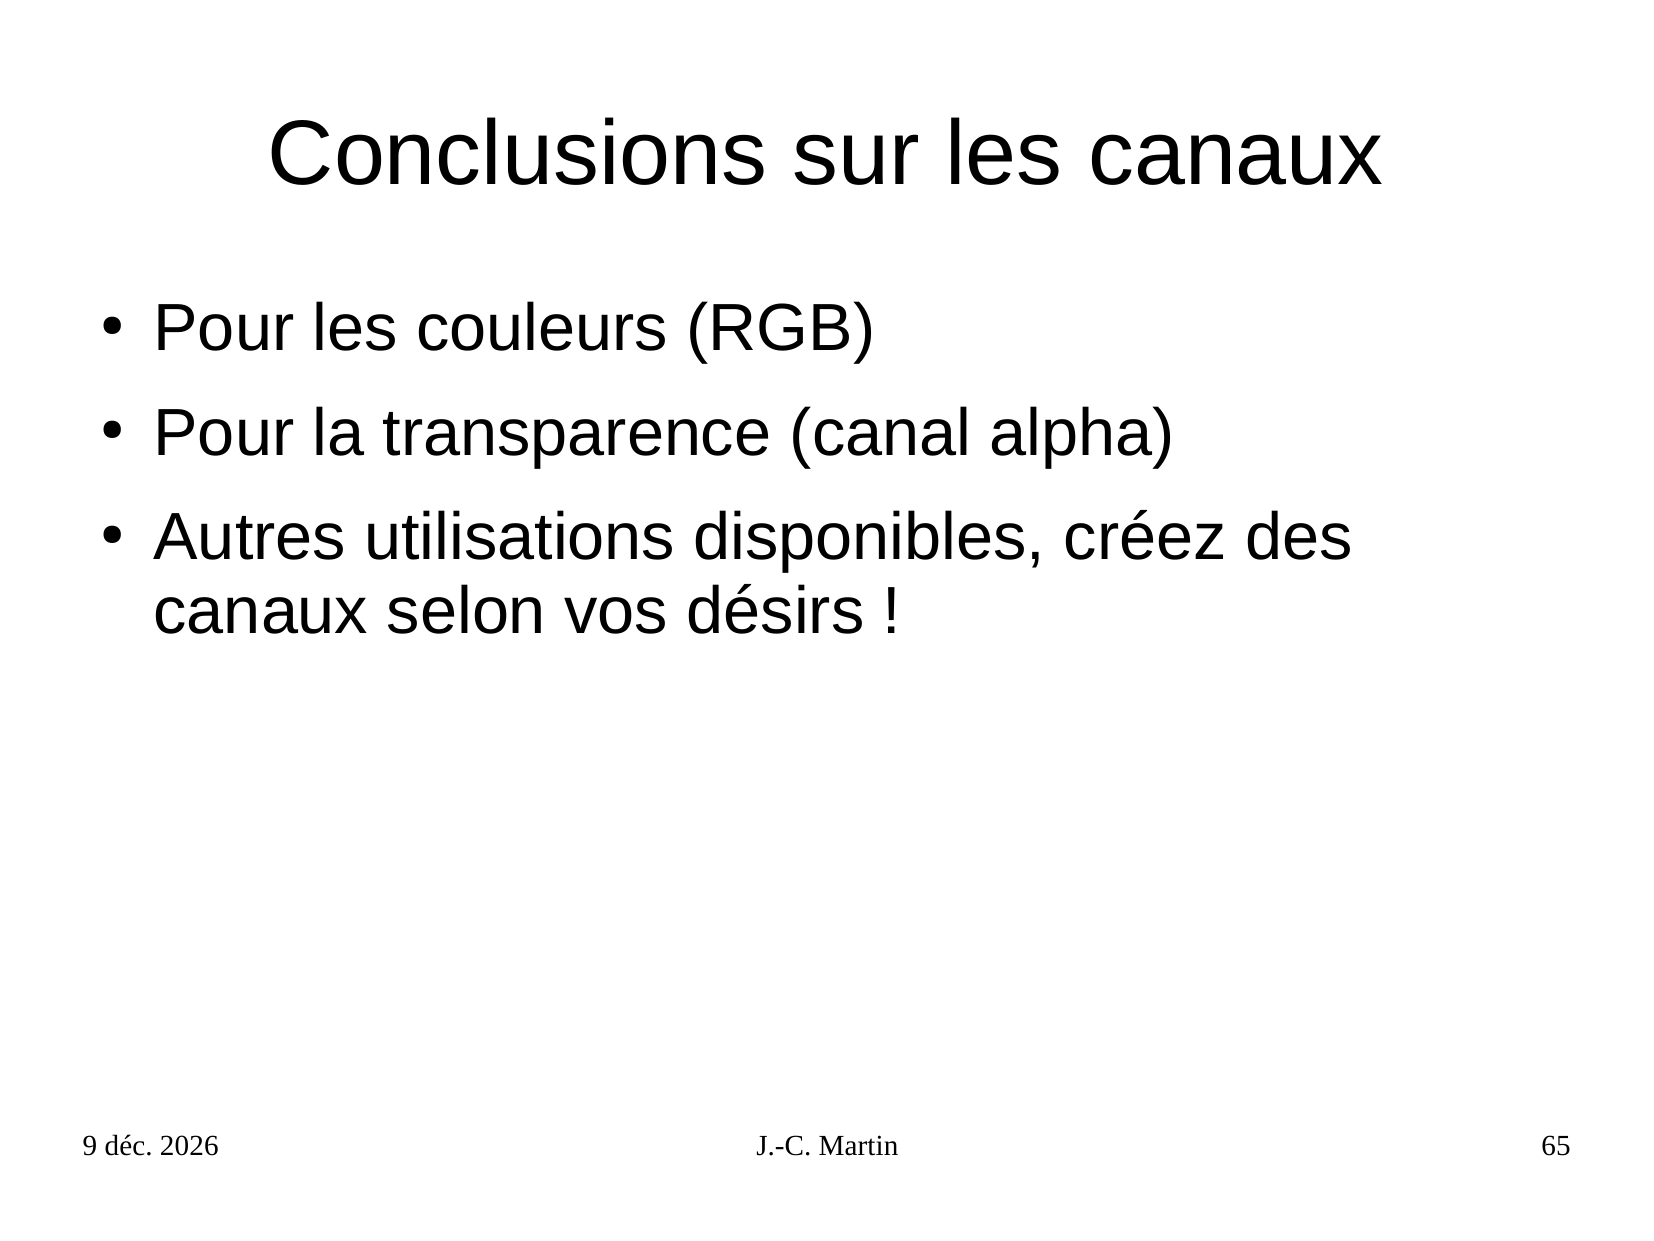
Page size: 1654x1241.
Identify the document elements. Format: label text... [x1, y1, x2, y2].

list Pour les couleurs (RGB) Pour la transparence (canal alpha) Autres utilisations disponibles, créez des canaux selon vos désirs ! [82, 290, 1571, 1010]
title Conclusions sur les canaux [82, 49, 1571, 257]
